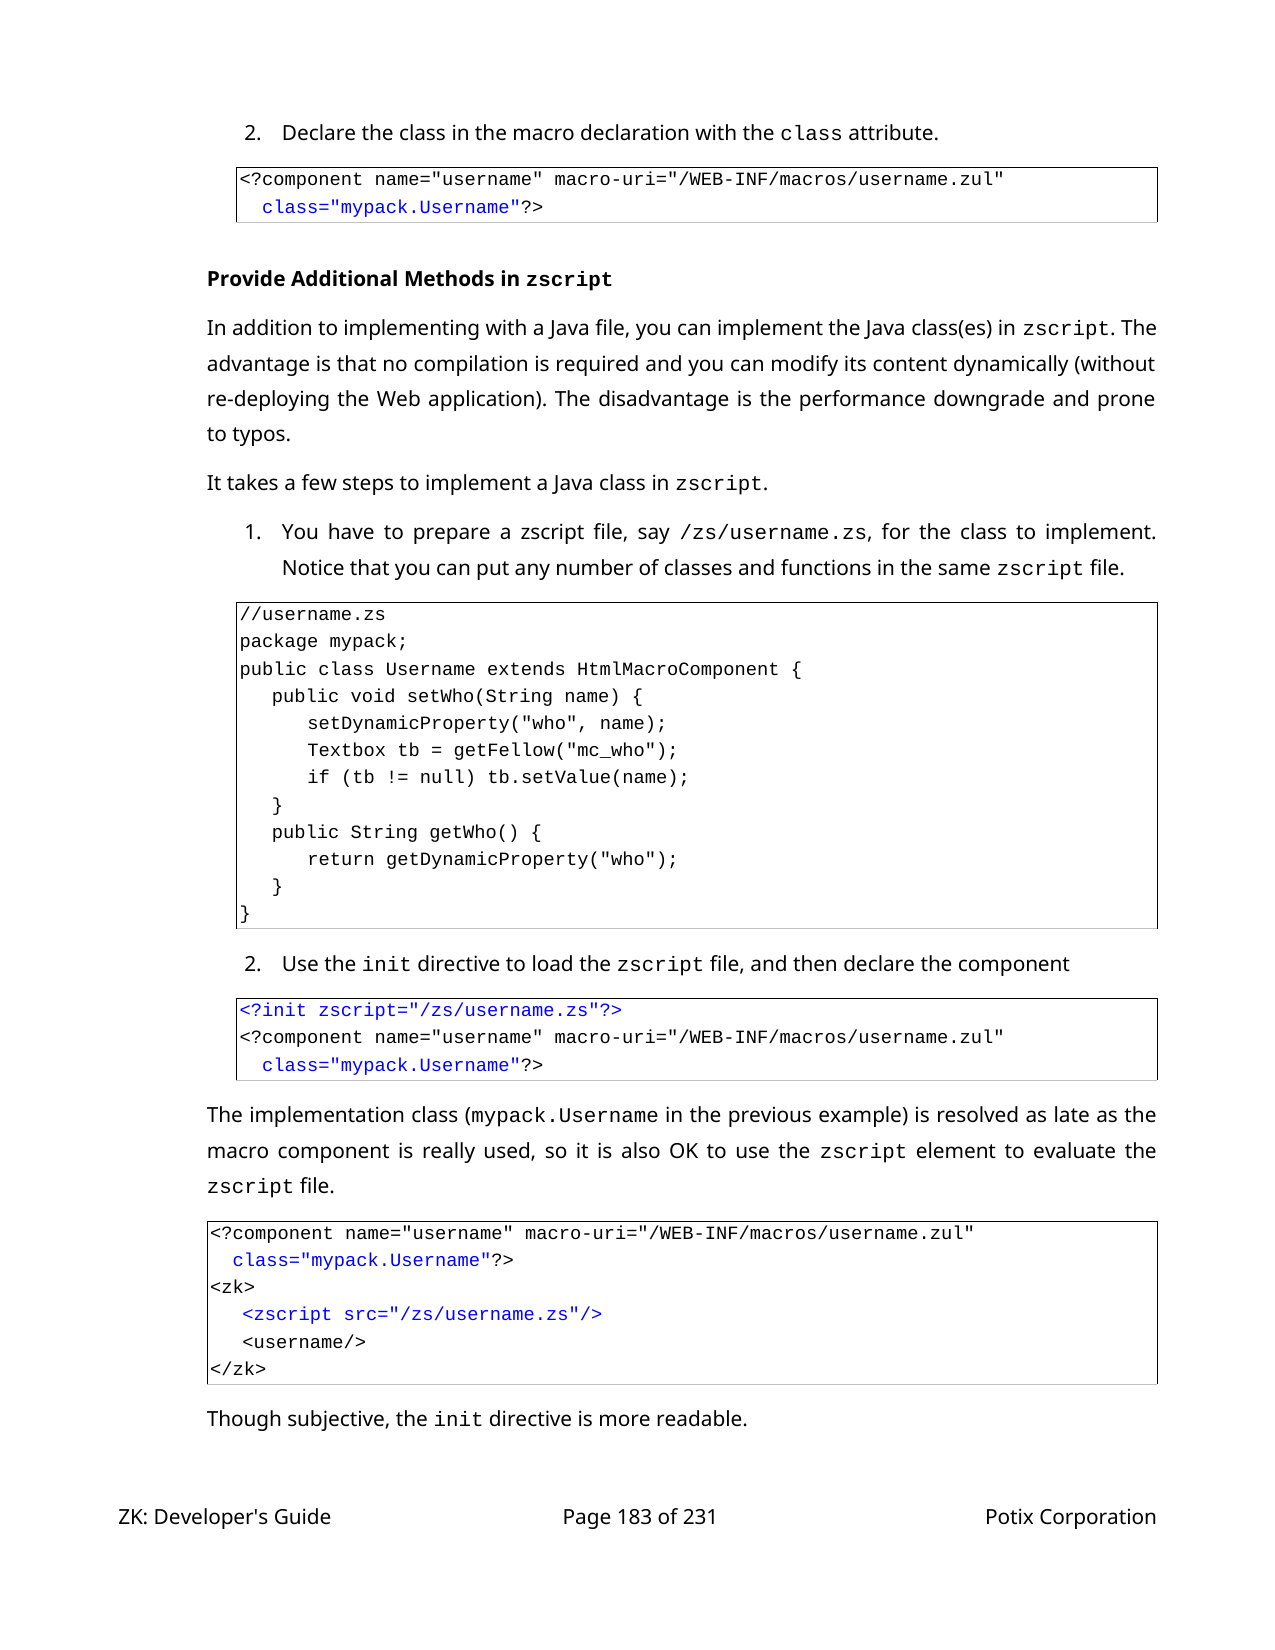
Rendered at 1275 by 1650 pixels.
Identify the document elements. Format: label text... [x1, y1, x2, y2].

list Use the init directive to load the zscript file, and then declare the component [244, 949, 1157, 978]
text </zk> [208, 1357, 1157, 1384]
text public String getWho() { [237, 819, 1157, 844]
subtitle Provide Additional Methods in zscript [207, 264, 1157, 293]
text public void setWho(String name) { [237, 684, 1157, 708]
text It takes a few steps to implement a Java class in zscript. [207, 468, 1157, 497]
text } [237, 901, 1157, 928]
text } [237, 792, 1157, 817]
text class="mypack.Username"?> [237, 194, 1157, 222]
text setDynamicProperty("who", name); [237, 711, 1157, 735]
text Though subjective, the init directive is more readable. [207, 1404, 1157, 1433]
list Declare the class in the macro declaration with the class attribute. [244, 118, 1157, 147]
text <?component name="username" macro-uri="/WEB-INF/macros/username.zul" [208, 1222, 1157, 1245]
text class="mypack.Username"?> [208, 1248, 1157, 1272]
list You have to prepare a zscript file, say /zs/username.zs, for the class to implement. Notice that you can put any number of classes and functions in the same zscript file. [244, 517, 1157, 581]
text package mypack; [237, 629, 1157, 653]
text Textbox tb = getFellow("mc_who"); [237, 738, 1157, 762]
text The implementation class (mypack.Username in the previous example) is resolved as late as the macro component is really used, so it is also OK to use the zscript element to evaluate the zscript file. [207, 1101, 1157, 1200]
text if (tb != null) tb.setValue(name); [237, 765, 1157, 789]
text <username/> [208, 1329, 1157, 1354]
text public class Username extends HtmlMacroComponent { [237, 656, 1157, 681]
text //username.zs [237, 603, 1157, 626]
text <zk> [208, 1275, 1157, 1299]
text class="mypack.Username"?> [237, 1053, 1157, 1080]
text <?init zscript="/zs/username.zs"?> [237, 999, 1157, 1022]
text <?component name="username" macro-uri="/WEB-INF/macros/username.zul" [237, 1025, 1157, 1050]
text <?component name="username" macro-uri="/WEB-INF/macros/username.zul" [237, 168, 1157, 192]
text return getDynamicProperty("who"); [237, 847, 1157, 871]
text } [237, 874, 1157, 898]
text In addition to implementing with a Java file, you can implement the Java class(es) in zscript. The advantage is that no compilation is required and you can modify its content dynamically (without re-deploying the Web application). The disadvantage is the performance downgrade and prone to typos. [207, 313, 1157, 448]
text <zscript src="/zs/username.zs"/> [208, 1302, 1157, 1327]
